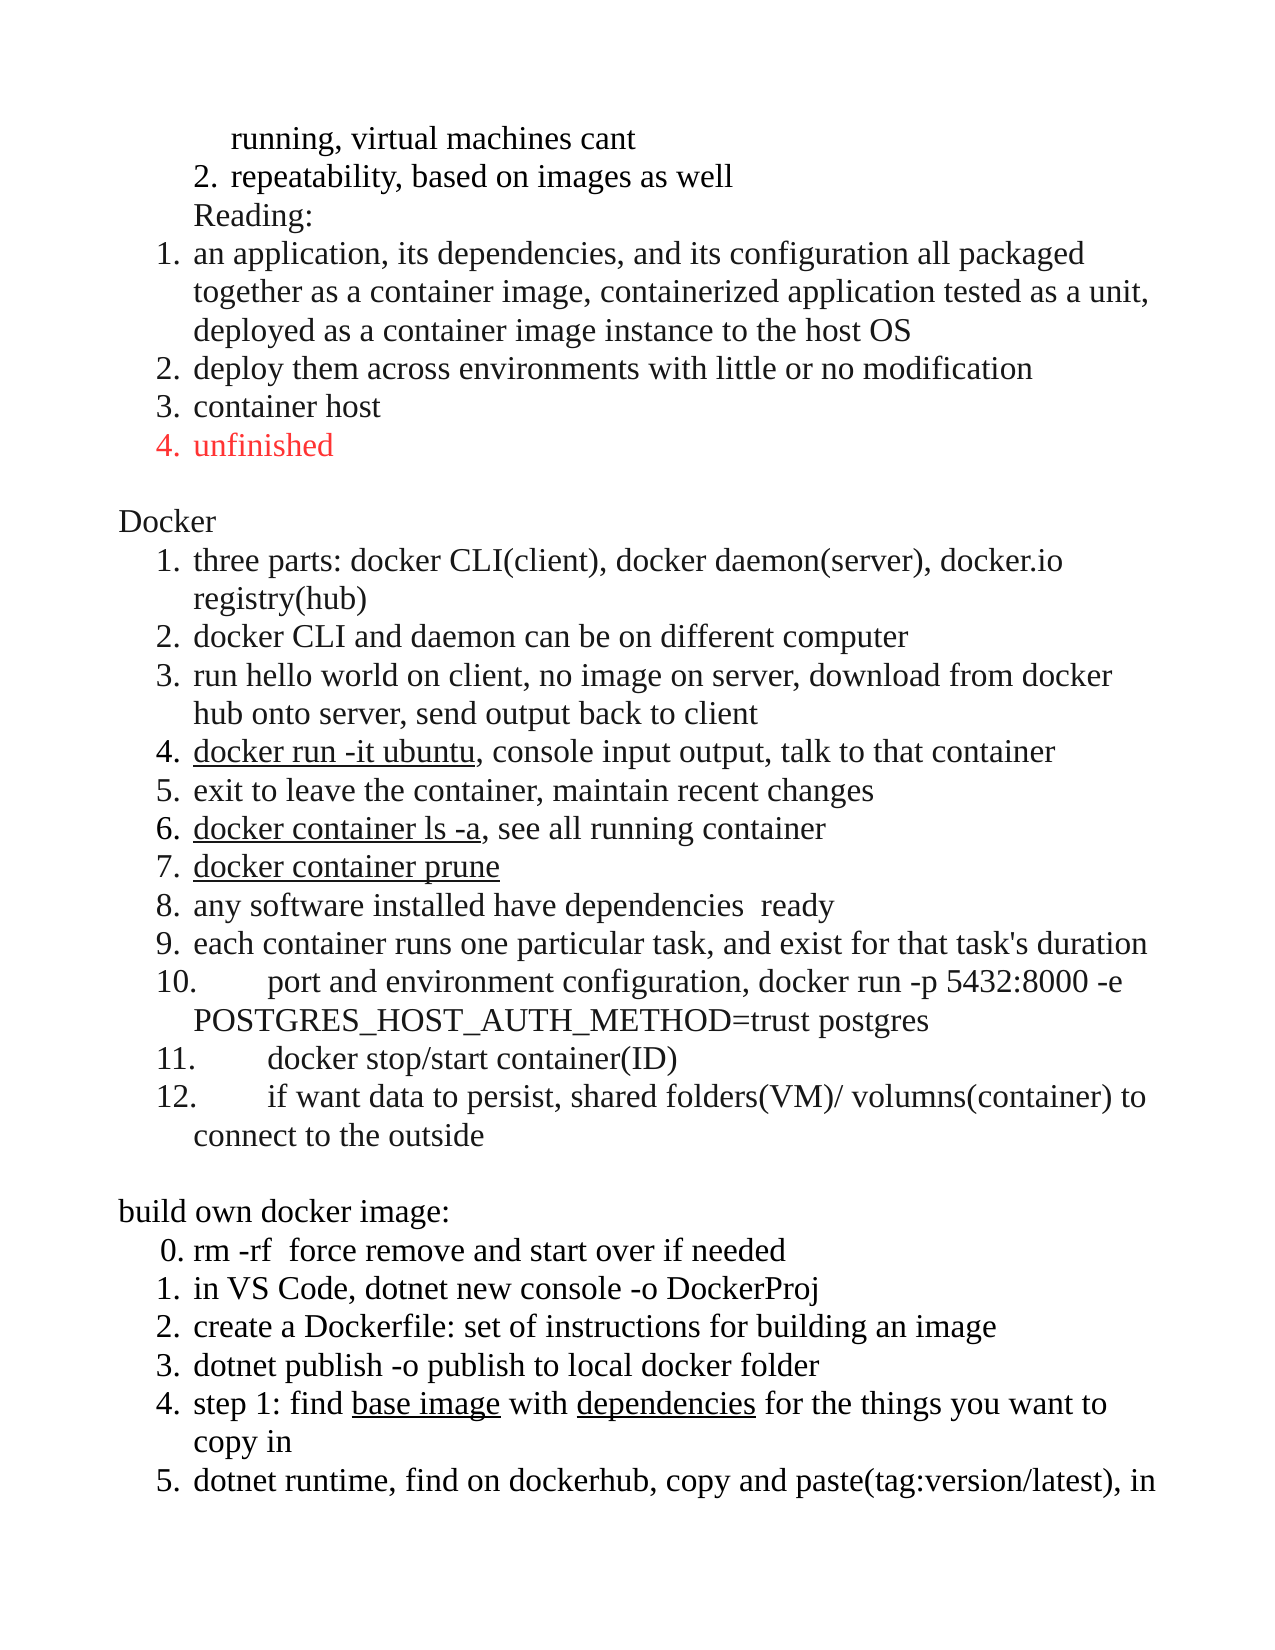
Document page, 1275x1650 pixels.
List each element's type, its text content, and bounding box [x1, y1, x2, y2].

list create a Dockerfile: set of instructions for building an image [156, 1306, 1157, 1345]
list in VS Code, dotnet new console -o DockerProj [156, 1268, 1157, 1306]
text build own docker image: [118, 1191, 1157, 1230]
list running, virtual machines cant [193, 118, 1157, 156]
list an application, its dependencies, and its configuration all packaged together as a container image, containerized application tested as a unit, deployed as a container image instance to the host OS [156, 233, 1157, 348]
list container host [156, 386, 1157, 425]
list step 1: find base image with dependencies for the things you want to copy in [156, 1383, 1157, 1460]
list if want data to persist, shared folders(VM)/ volumns(container) to connect to the outside [156, 1076, 1157, 1153]
list docker container prune [156, 846, 1157, 885]
list docker stop/start container(ID) [156, 1038, 1157, 1076]
list unfinished [156, 425, 1157, 463]
text Docker [118, 501, 1157, 540]
list exit to leave the container, maintain recent changes [156, 770, 1157, 808]
list dotnet publish -o publish to local docker folder [156, 1345, 1157, 1383]
list docker CLI and daemon can be on different computer [156, 616, 1157, 655]
list deploy them across environments with little or no modification [156, 348, 1157, 386]
list Reading: [156, 195, 1157, 233]
list port and environment configuration, docker run -p 5432:8000 -e POSTGRES_HOST_AUTH_METHOD=trust postgres [156, 961, 1157, 1038]
text 0. rm -rf force remove and start over if needed [118, 1230, 1157, 1268]
list any software installed have dependencies ready [156, 885, 1157, 923]
list repeatability, based on images as well [193, 156, 1157, 195]
list each container runs one particular task, and exist for that task's duration [156, 923, 1157, 961]
list run hello world on client, no image on server, download from docker hub onto server, send output back to client [156, 655, 1157, 731]
list docker run -it ubuntu, console input output, talk to that container [156, 731, 1157, 770]
list dotnet runtime, find on dockerhub, copy and paste(tag:version/latest), in [156, 1460, 1157, 1498]
list docker container ls -a, see all running container [156, 808, 1157, 846]
list three parts: docker CLI(client), docker daemon(server), docker.io registry(hub) [156, 540, 1157, 616]
